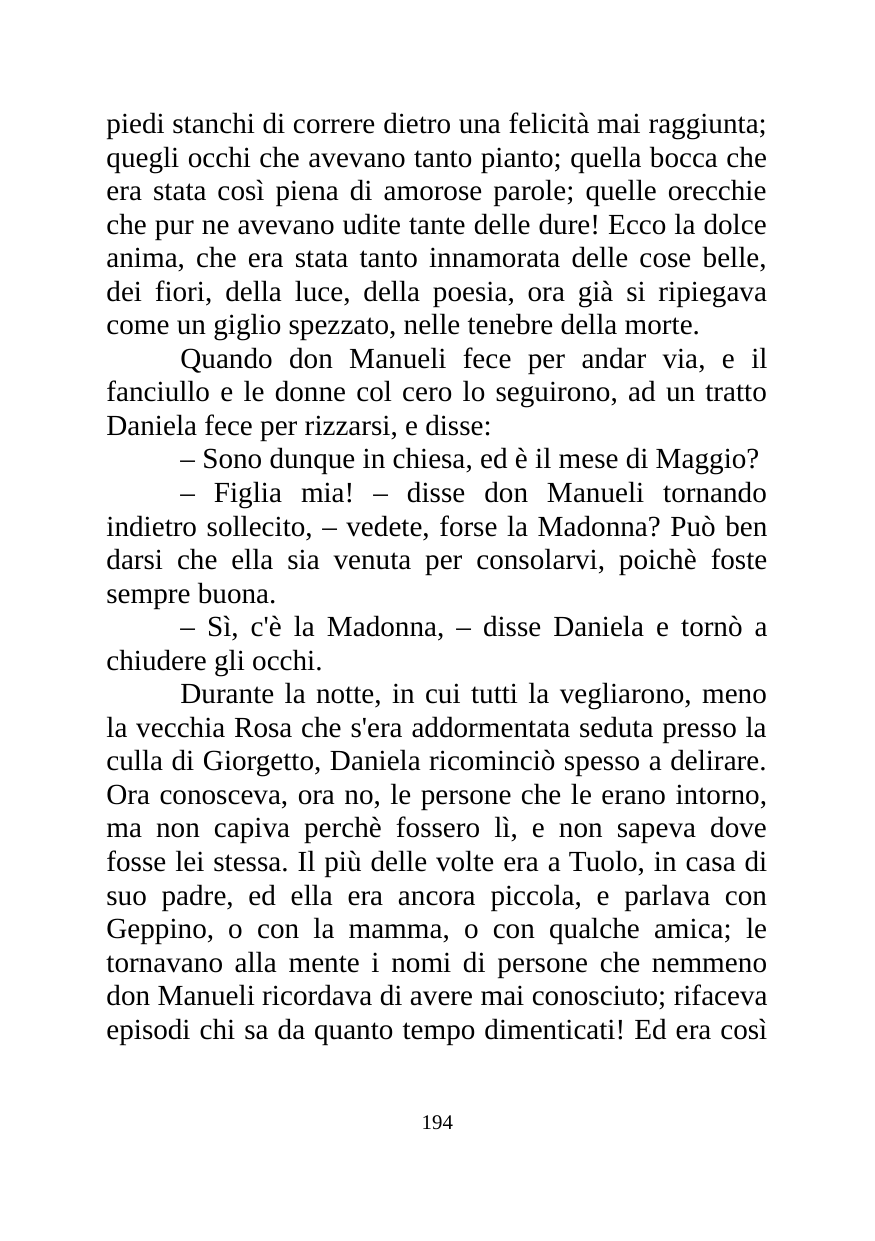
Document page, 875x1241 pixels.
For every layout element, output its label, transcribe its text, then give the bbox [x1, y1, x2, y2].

text piedi stanchi di correre dietro una felicità mai raggiunta; quegli occhi che avevano tanto pianto; quella bocca che era stata così piena di amorose parole; quelle orecchie che pur ne avevano udite tante delle dure! Ecco la dolce anima, che era stata tanto innamorata delle cose belle, dei fiori, della luce, della poesia, ora già si ripiegava come un giglio spezzato, nelle tenebre della morte. [106, 106, 768, 341]
text – Sono dunque in chiesa, ed è il mese di Maggio? [106, 442, 768, 475]
text Quando don Manueli fece per andar via, e il fanciullo e le donne col cero lo seguirono, ad un tratto Daniela fece per rizzarsi, e disse: [106, 341, 768, 442]
text Durante la notte, in cui tutti la vegliarono, meno la vecchia Rosa che s'era addormentata seduta presso la culla di Giorgetto, Daniela ricominciò spesso a delirare. Ora conosceva, ora no, le persone che le erano intorno, ma non capiva perchè fossero lì, e non sapeva dove fosse lei stessa. Il più delle volte era a Tuolo, in casa di suo padre, ed ella era ancora piccola, e parlava con Geppino, o con la mamma, o con qualche amica; le tornavano alla mente i nomi di persone che nemmeno don Manueli ricordava di avere mai conosciuto; rifaceva episodi chi sa da quanto tempo dimenticati! Ed era così [106, 676, 768, 1045]
text – Figlia mia! – disse don Manueli tornando indietro sollecito, – vedete, forse la Madonna? Può ben darsi che ella sia venuta per consolarvi, poichè foste sempre buona. [106, 475, 768, 609]
text – Sì, c'è la Madonna, – disse Daniela e tornò a chiudere gli occhi. [106, 609, 768, 676]
